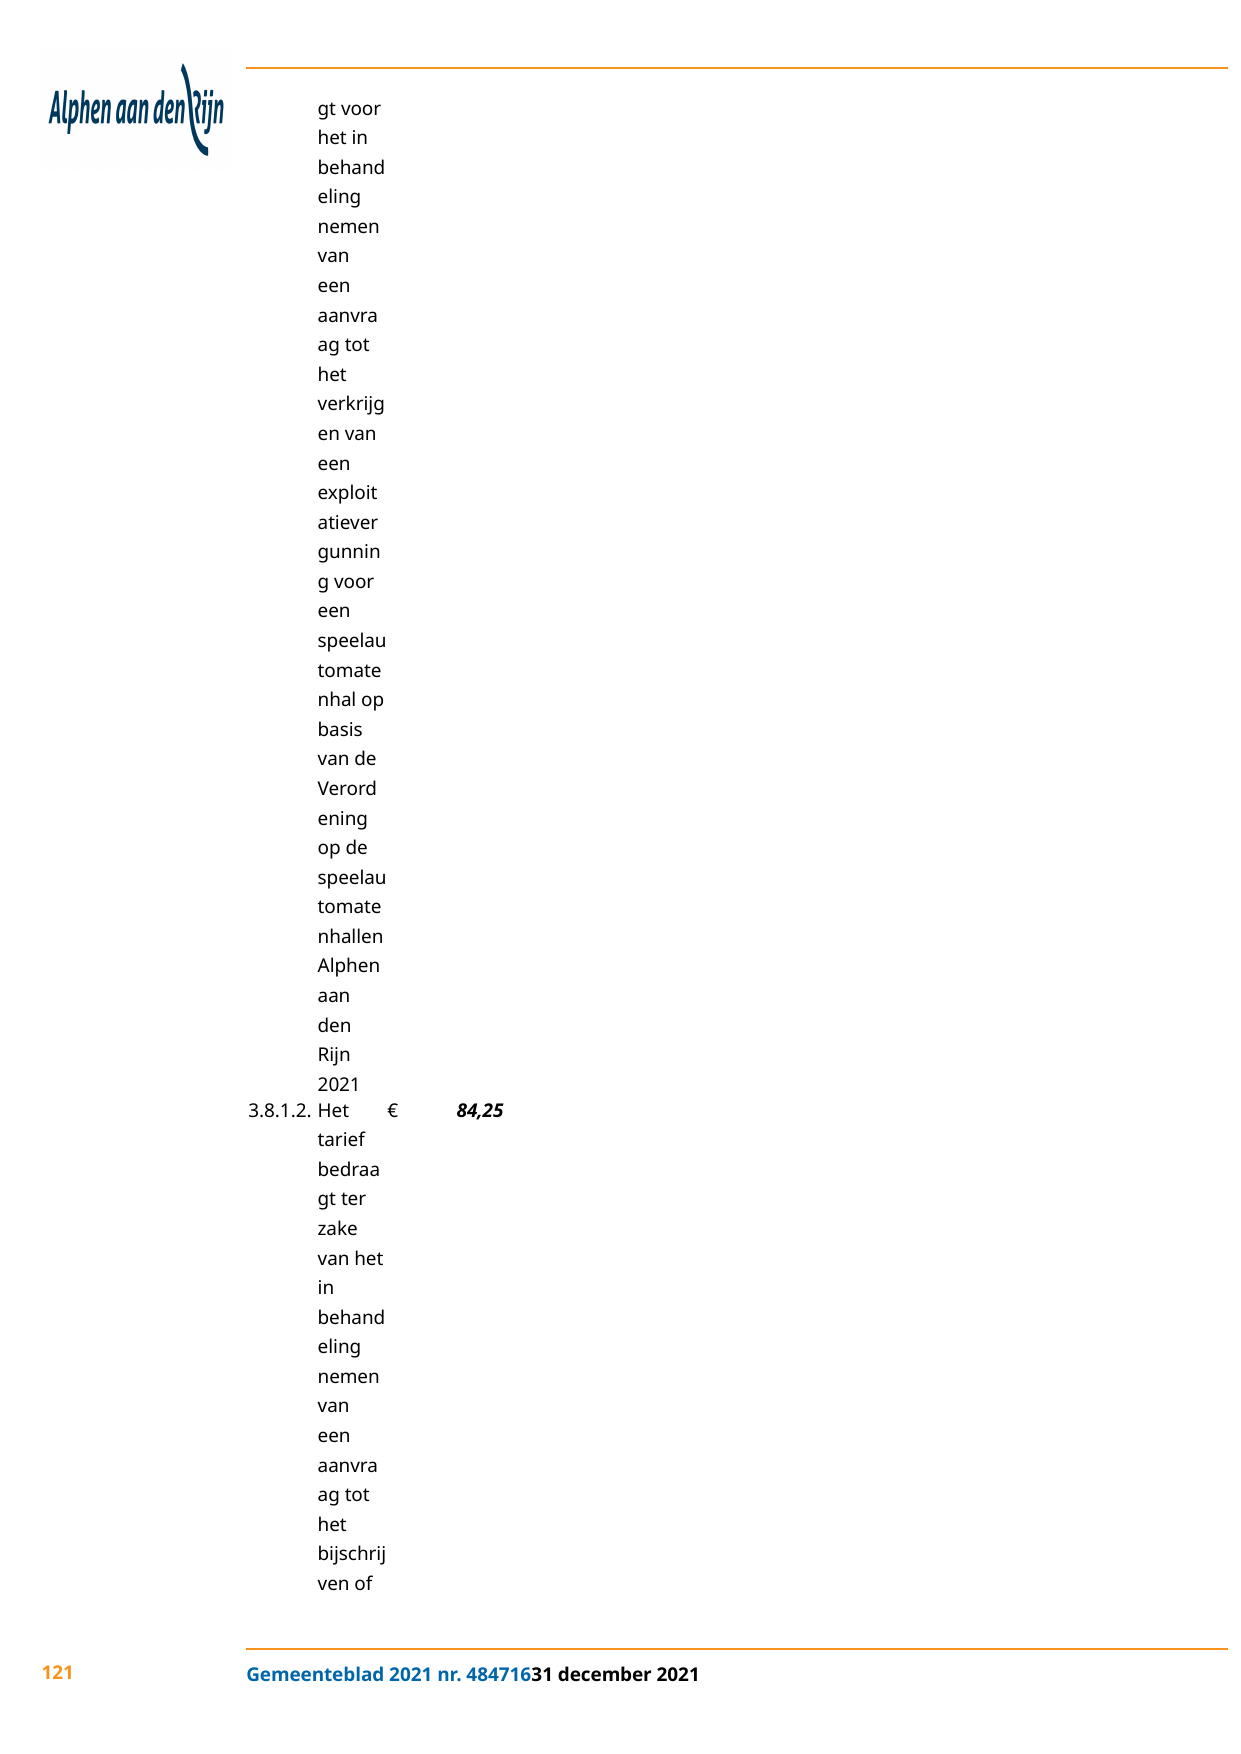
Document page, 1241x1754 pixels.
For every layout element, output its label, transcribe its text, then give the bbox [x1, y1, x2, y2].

table_cell [596, 1097, 665, 1596]
table_cell [804, 95, 873, 1097]
table_cell Het tarief bedraagt ter zake van het in behandeling nemen van een aanvraag tot het bijschrijven of [318, 1097, 387, 1596]
table_cell [804, 1097, 873, 1596]
table_cell [248, 95, 317, 1097]
table_cell [874, 95, 943, 1097]
table_cell [943, 95, 1013, 1097]
table_cell [665, 1097, 734, 1596]
table_cell [596, 95, 665, 1097]
table_cell 3.8.1.2. [248, 1097, 317, 1596]
table_cell [1082, 95, 1152, 1097]
table_cell [526, 1097, 596, 1596]
table_cell [874, 1097, 943, 1596]
table_cell [1013, 1097, 1082, 1596]
picture [41, 47, 231, 172]
table_cell [943, 1097, 1013, 1596]
table_cell € [387, 1097, 456, 1596]
table_cell gt voor het in behandeling nemen van een aanvraag tot het verkrijgen van een exploitatievergunning voor een speelautomatenhal op basis van de Verordening op de speelautomatenhallen Alphen aan den Rijn 2021 [318, 95, 387, 1097]
table_cell [665, 95, 734, 1097]
table_cell [1013, 95, 1082, 1097]
table_cell [735, 1097, 804, 1596]
table_cell [456, 95, 526, 1097]
table_cell [1082, 1097, 1152, 1596]
table_cell [526, 95, 596, 1097]
table_cell 84,25 [456, 1097, 526, 1596]
table_cell [387, 95, 456, 1097]
table_cell [735, 95, 804, 1097]
